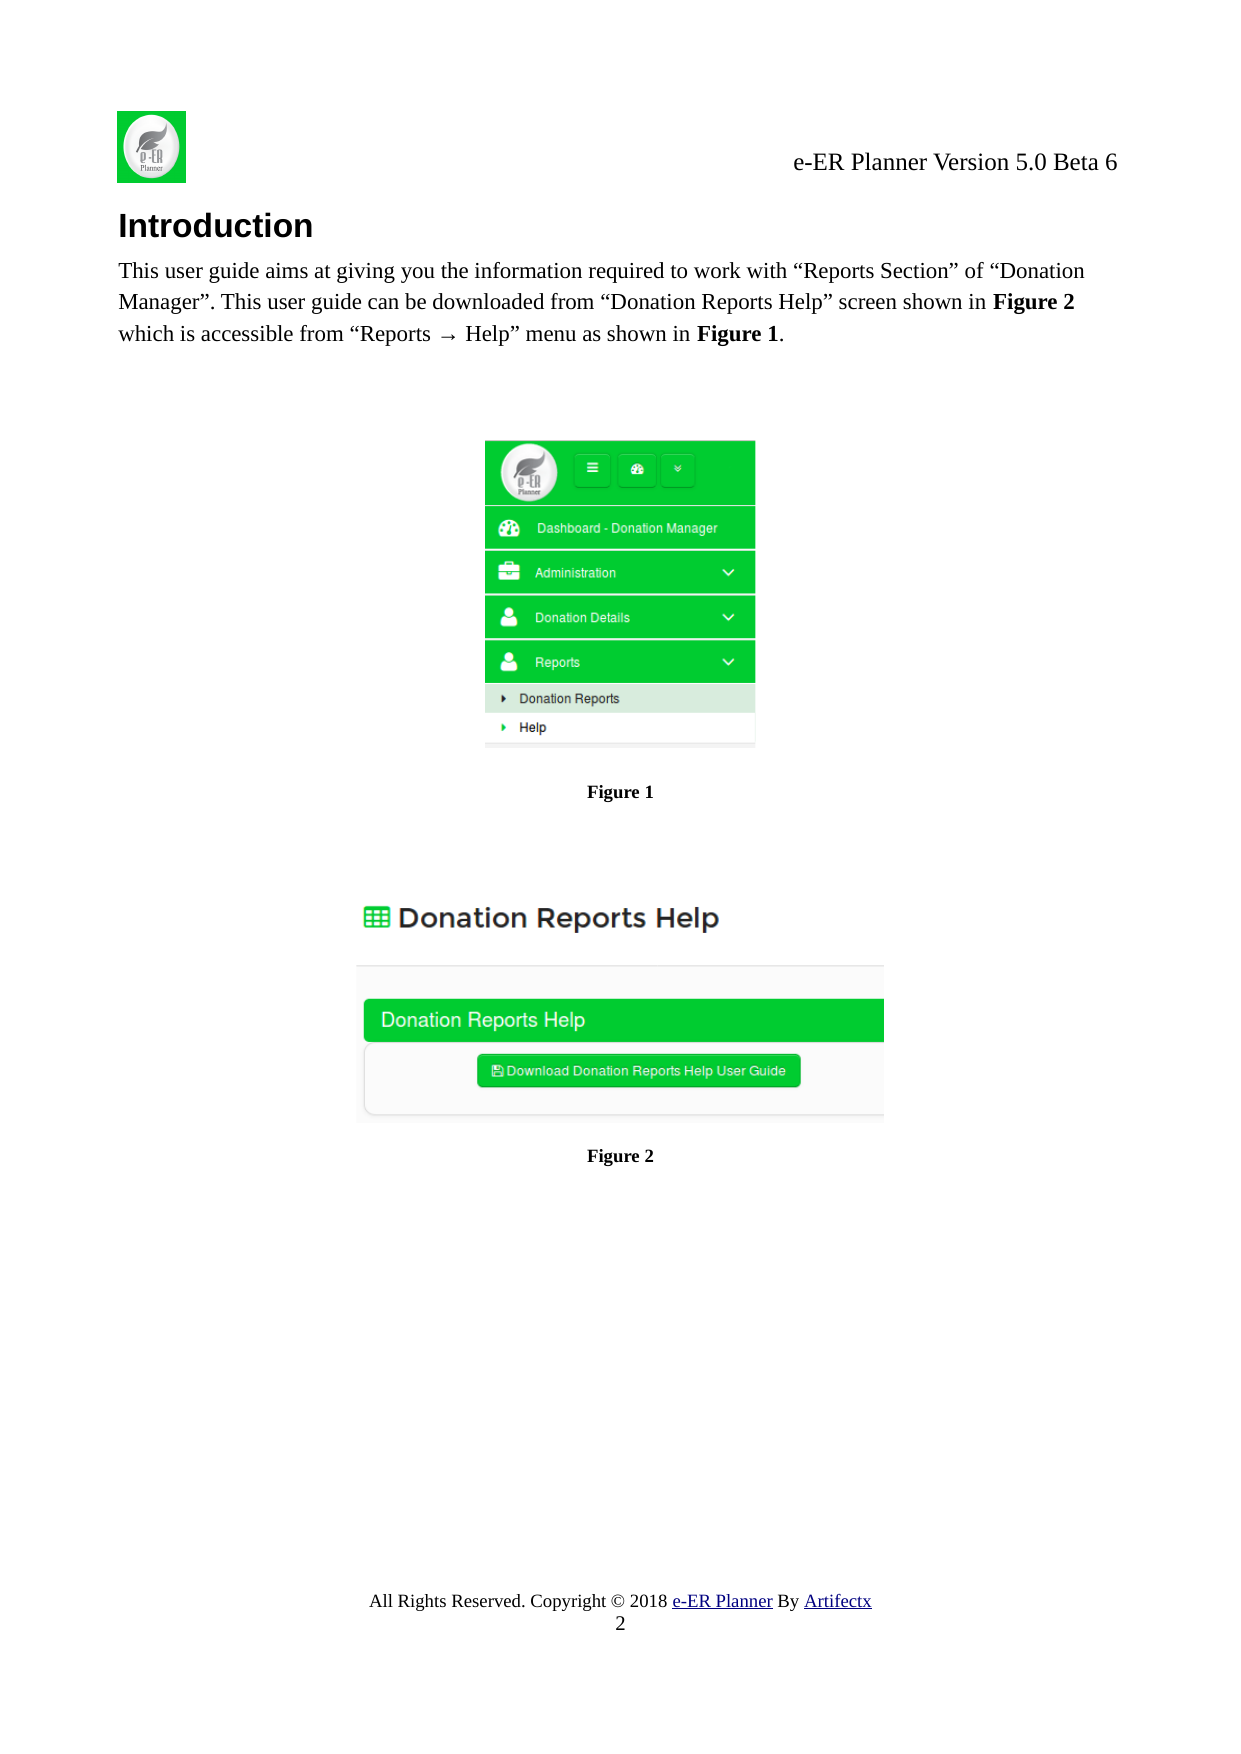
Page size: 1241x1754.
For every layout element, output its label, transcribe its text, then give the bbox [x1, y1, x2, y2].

picture [117, 111, 186, 183]
picture [485, 440, 756, 748]
picture [356, 893, 884, 1123]
text Figure 1 [118, 781, 1122, 803]
subtitle Introduction [118, 206, 1122, 244]
text This user guide aims at giving you the information required to work with “Reports Section” of “Donation Manager”. This user guide can be downloaded from “Donation Reports Help” screen shown in Figure 2 which is accessible from “Reports → Help” menu as shown in Figure 1. [118, 257, 1122, 346]
text Figure 2 [118, 1145, 1122, 1166]
